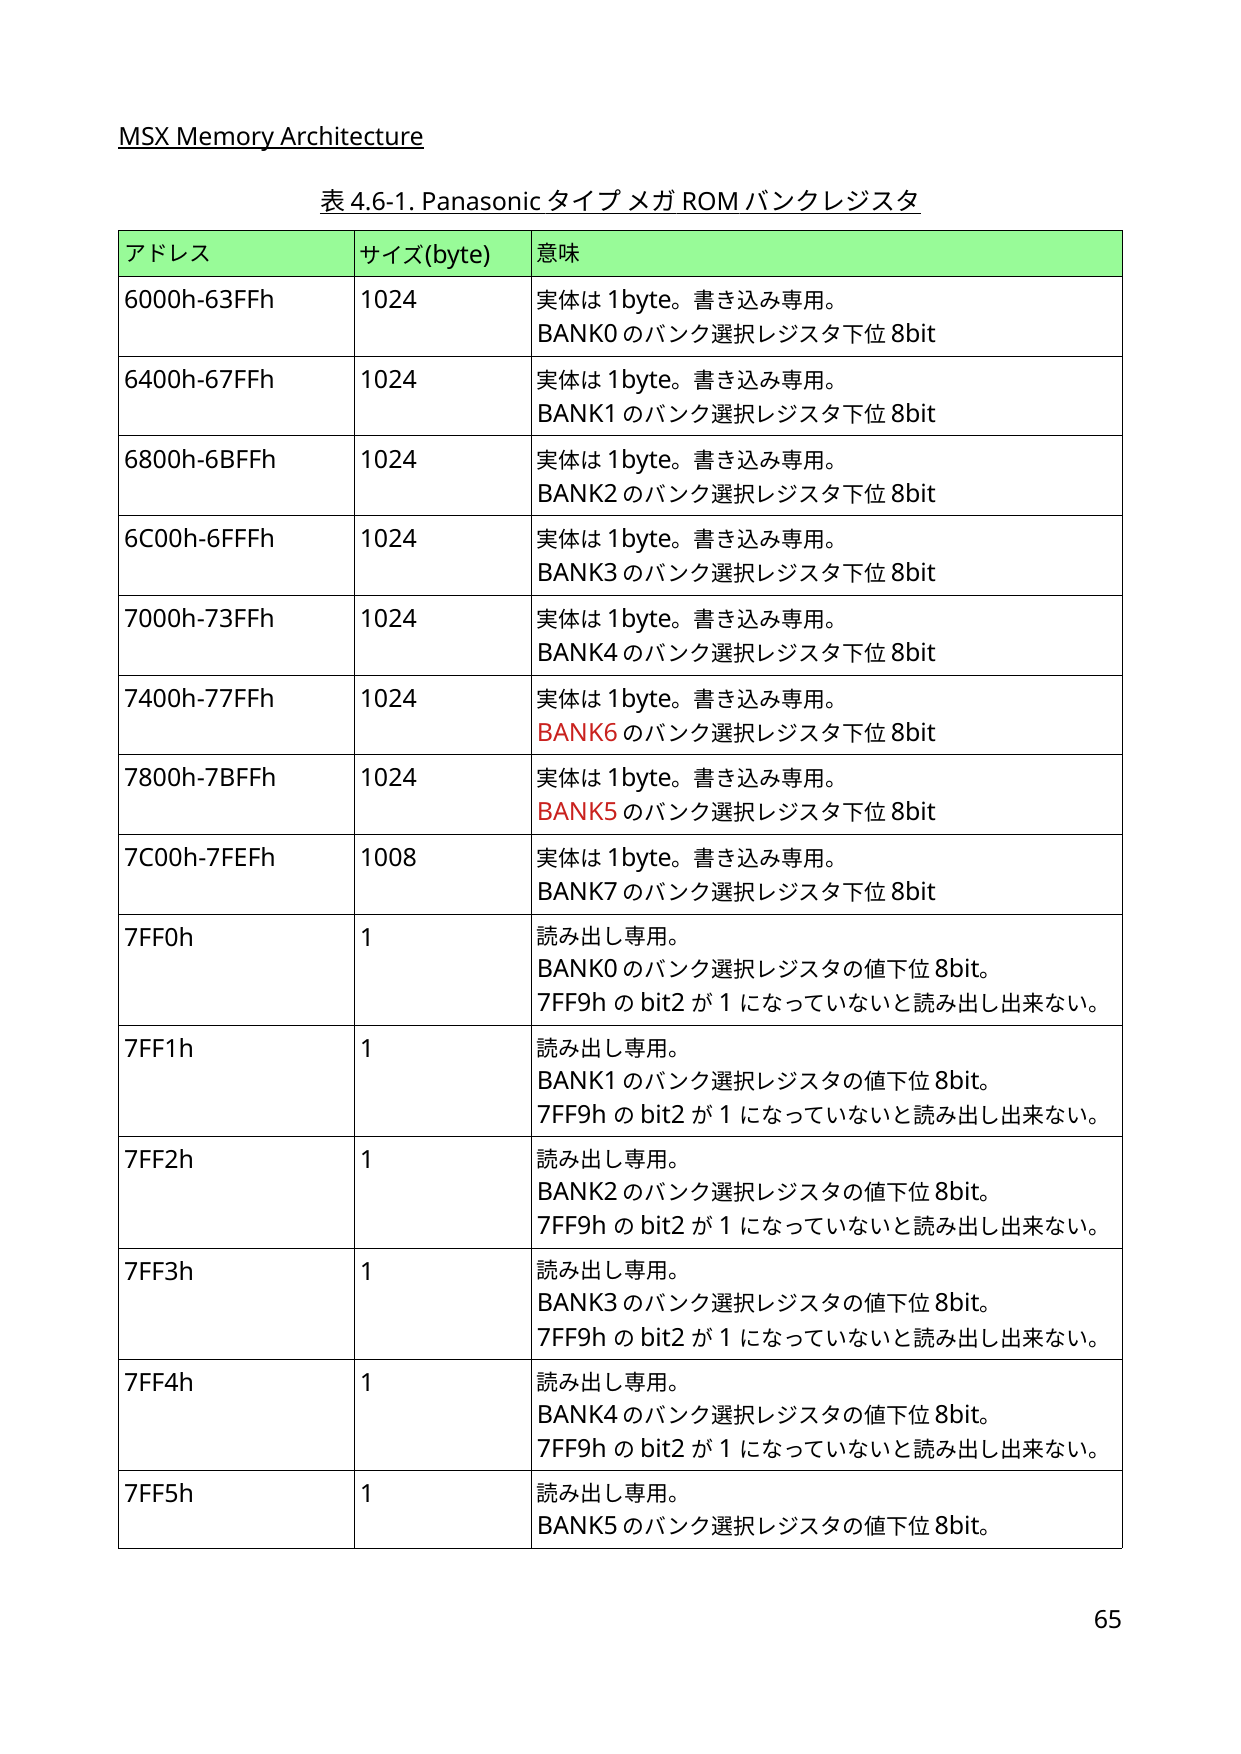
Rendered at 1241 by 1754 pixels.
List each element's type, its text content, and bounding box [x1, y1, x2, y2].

table_cell 実体は1byte。書き込み専用。 BANK0のバンク選択レジスタ下位8bit [532, 277, 1122, 356]
table_cell 1024 [355, 277, 531, 356]
table_header 意味 [532, 231, 1122, 276]
text 表 4.6-1. Panasonicタイプ メガROMバンクレジスタ [118, 182, 1122, 218]
table_cell 1 [355, 1026, 531, 1136]
table_cell 実体は1byte。書き込み専用。 BANK7のバンク選択レジスタ下位8bit [532, 835, 1122, 913]
table_cell 読み出し専用。 BANK4のバンク選択レジスタの値下位8bit。 7FF9h の bit2 が 1 になっていないと読み出し出来ない。 [532, 1360, 1122, 1470]
table_cell 1024 [355, 516, 531, 595]
table_cell 読み出し専用。 BANK2のバンク選択レジスタの値下位8bit。 7FF9h の bit2 が 1 になっていないと読み出し出来ない。 [532, 1137, 1122, 1248]
table_header アドレス [119, 231, 354, 276]
table_cell 1024 [355, 755, 531, 834]
table_cell 6C00h-6FFFh [119, 516, 354, 595]
table_cell 7000h-73FFh [119, 596, 354, 674]
table_cell 実体は1byte。書き込み専用。 BANK4のバンク選択レジスタ下位8bit [532, 596, 1122, 674]
table_header サイズ(byte) [355, 231, 531, 276]
table_cell 実体は1byte。書き込み専用。 BANK2のバンク選択レジスタ下位8bit [532, 436, 1122, 515]
table_cell 読み出し専用。 BANK1のバンク選択レジスタの値下位8bit。 7FF9h の bit2 が 1 になっていないと読み出し出来ない。 [532, 1026, 1122, 1136]
table_cell 1 [355, 1249, 531, 1359]
table_cell 1 [355, 1137, 531, 1248]
table_cell 1024 [355, 436, 531, 515]
table_cell 読み出し専用。 BANK5のバンク選択レジスタの値下位8bit。 [532, 1471, 1122, 1548]
table_cell 7FF0h [119, 915, 354, 1025]
table_cell 実体は1byte。書き込み専用。 BANK6のバンク選択レジスタ下位8bit [532, 676, 1122, 754]
table_cell 1 [355, 1471, 531, 1548]
table_cell 1024 [355, 357, 531, 435]
table_cell 1024 [355, 676, 531, 754]
table_cell 7FF1h [119, 1026, 354, 1136]
table_cell 7FF5h [119, 1471, 354, 1548]
table_cell 実体は1byte。書き込み専用。 BANK1のバンク選択レジスタ下位8bit [532, 357, 1122, 435]
table_cell 6000h-63FFh [119, 277, 354, 356]
table_cell 7FF3h [119, 1249, 354, 1359]
table_cell 1008 [355, 835, 531, 913]
table_cell 6800h-6BFFh [119, 436, 354, 515]
table_cell 1024 [355, 596, 531, 674]
table_cell 実体は1byte。書き込み専用。 BANK5のバンク選択レジスタ下位8bit [532, 755, 1122, 834]
table_cell 実体は1byte。書き込み専用。 BANK3のバンク選択レジスタ下位8bit [532, 516, 1122, 595]
table_cell 7C00h-7FEFh [119, 835, 354, 913]
table_cell 7FF4h [119, 1360, 354, 1470]
table_cell 読み出し専用。 BANK3のバンク選択レジスタの値下位8bit。 7FF9h の bit2 が 1 になっていないと読み出し出来ない。 [532, 1249, 1122, 1359]
table_cell 6400h-67FFh [119, 357, 354, 435]
table_cell 読み出し専用。 BANK0のバンク選択レジスタの値下位8bit。 7FF9h の bit2 が 1 になっていないと読み出し出来ない。 [532, 915, 1122, 1025]
table_cell 7800h-7BFFh [119, 755, 354, 834]
table_cell 7FF2h [119, 1137, 354, 1248]
table_cell 1 [355, 915, 531, 1025]
table_cell 1 [355, 1360, 531, 1470]
table_cell 7400h-77FFh [119, 676, 354, 754]
